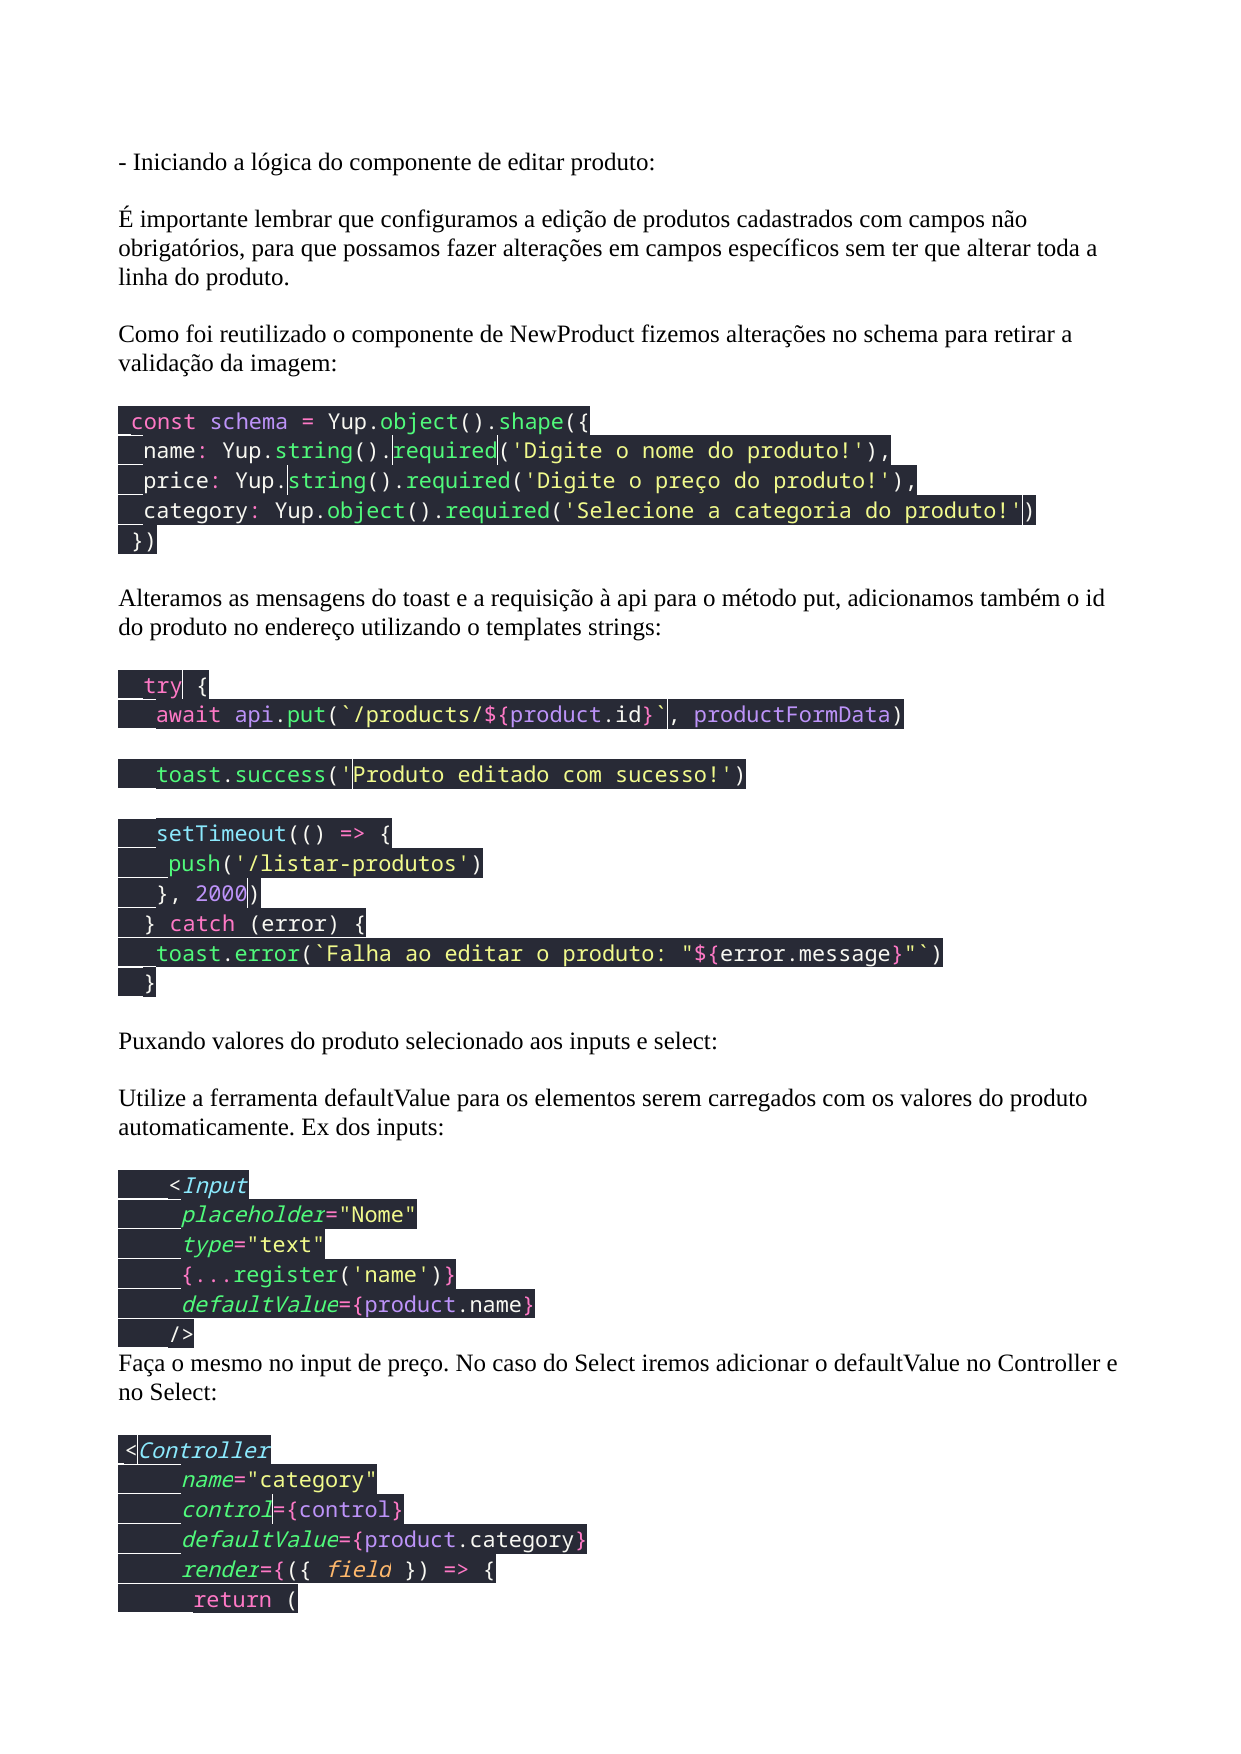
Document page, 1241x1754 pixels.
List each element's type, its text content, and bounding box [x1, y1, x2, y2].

text control={control} [118, 1494, 1122, 1524]
text <Input [118, 1169, 1122, 1199]
text } catch (error) { [118, 908, 1122, 937]
text push('/listar-produtos') [118, 848, 1122, 878]
text return ( [118, 1583, 1122, 1613]
text }) [118, 525, 1122, 554]
text name="category" [118, 1464, 1122, 1494]
text } [118, 967, 1122, 997]
text toast.error(`Falha ao editar o produto: "${error.message}"`) [118, 937, 1122, 967]
text /> [118, 1318, 1122, 1348]
text defaultValue={product.category} [118, 1524, 1122, 1554]
text Puxando valores do produto selecionado aos inputs e select: [118, 1026, 1122, 1054]
text Como foi reutilizado o componente de NewProduct fizemos alterações no schema para retirar a validação da imagem: [118, 319, 1122, 377]
text try { [118, 669, 1122, 699]
text Faça o mesmo no input de preço. No caso do Select iremos adicionar o defaultValue no Controller e no Select: [118, 1348, 1122, 1406]
text type="text" [118, 1229, 1122, 1259]
text category: Yup.object().required('Selecione a categoria do produto!') [118, 495, 1122, 525]
text price: Yup.string().required('Digite o preço do produto!'), [118, 465, 1122, 495]
text name: Yup.string().required('Digite o nome do produto!'), [118, 435, 1122, 465]
text await api.put(`/products/${product.id}`, productFormData) [118, 699, 1122, 729]
text }, 2000) [118, 878, 1122, 908]
text Utilize a ferramenta defaultValue para os elementos serem carregados com os valores do produto automaticamente. Ex dos inputs: [118, 1083, 1122, 1141]
text É importante lembrar que configuramos a edição de produtos cadastrados com campos não obrigatórios, para que possamos fazer alterações em campos específicos sem ter que alterar toda a linha do produto. [118, 204, 1122, 291]
text Alteramos as mensagens do toast e a requisição à api para o método put, adicionamos também o id do produto no endereço utilizando o templates strings: [118, 583, 1122, 641]
text render={({ field }) => { [118, 1554, 1122, 1583]
text toast.success('Produto editado com sucesso!') [118, 759, 1122, 789]
text <Controller [118, 1434, 1122, 1464]
text setTimeout(() => { [118, 818, 1122, 848]
text placeholder="Nome" [118, 1199, 1122, 1229]
text - Iniciando a lógica do componente de editar produto: [118, 147, 1122, 176]
text const schema = Yup.object().shape({ [118, 406, 1122, 435]
text {...register('name')} [118, 1259, 1122, 1289]
text defaultValue={product.name} [118, 1289, 1122, 1318]
